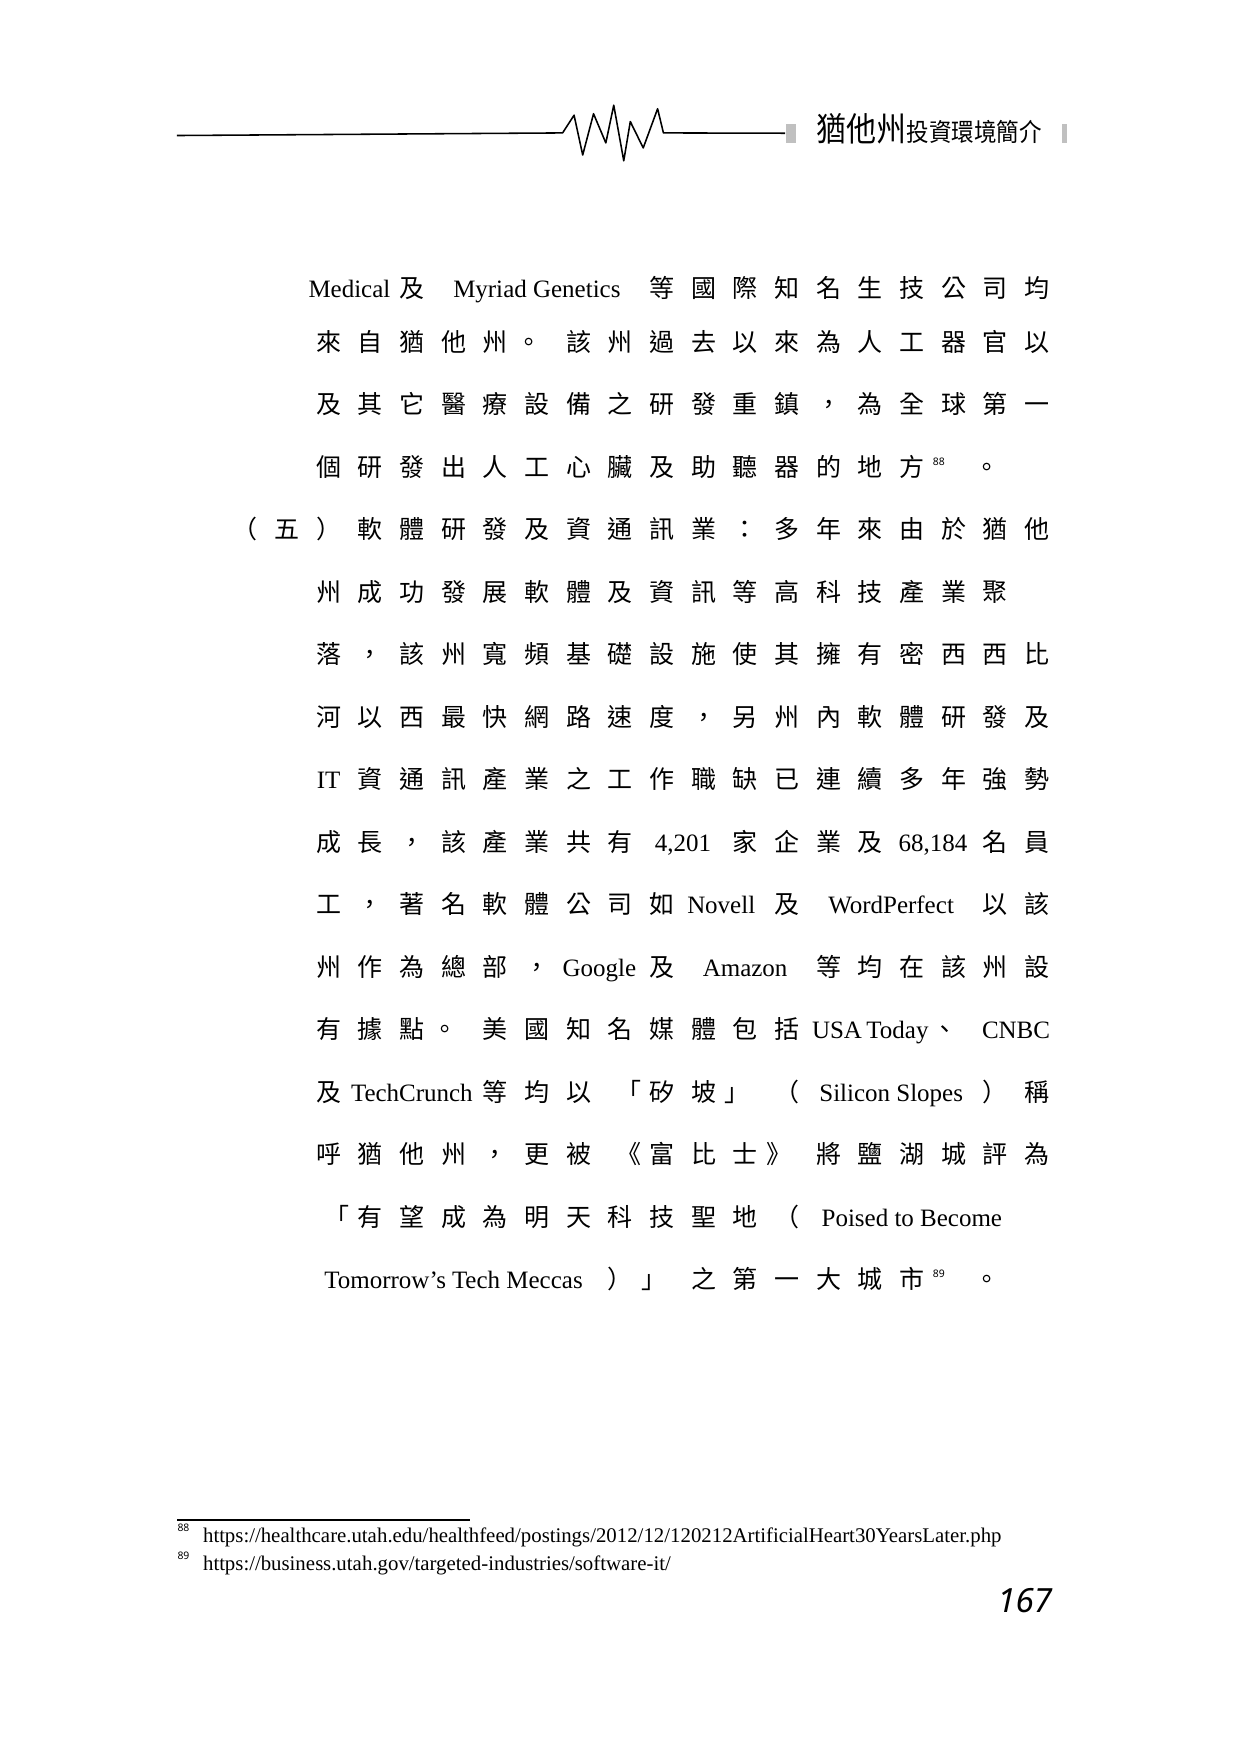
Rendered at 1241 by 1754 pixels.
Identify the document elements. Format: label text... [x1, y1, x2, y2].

text Medical及Myriad Genetics等國際知名生技公司均來自猶他州。該州過去以來為人工器官以及其它醫療設備之研發重鎮，為全球第一個研發出人工心臟及助聽器的地方。 [207, 236, 1058, 486]
text （五）軟體研發及資通訊業：多年來由於猶他州成功發展軟體及資訊等高科技產業聚落，該州寬頻基礎設施使其擁有密西西比河以西最快網路速度，另州內軟體研發及IT資通訊產業之工作職缺已連續多年強勢成長，該產業共有4,201家企業及68,184名員工，著名軟體公司如Novell 及WordPerfect以該州作為總部，Google及Amazon等均在該州設有據點。美國知名媒體包括USA Today、CNBC及TechCrunch等均以「矽坡」（Silicon Slopes）稱呼猶他州，更被《富比士》將鹽湖城評為「有望成為明天科技聖地（Poised to Become Tomorrow’s Tech Meccas）」之第一大城市。 [207, 486, 1058, 1299]
text https://business.utah.gov/targeted-industries/software-it/ [177, 1548, 1063, 1577]
text https://healthcare.utah.edu/healthfeed/postings/2012/12/120212ArtificialHeart30YearsLater.php [177, 1520, 1063, 1548]
